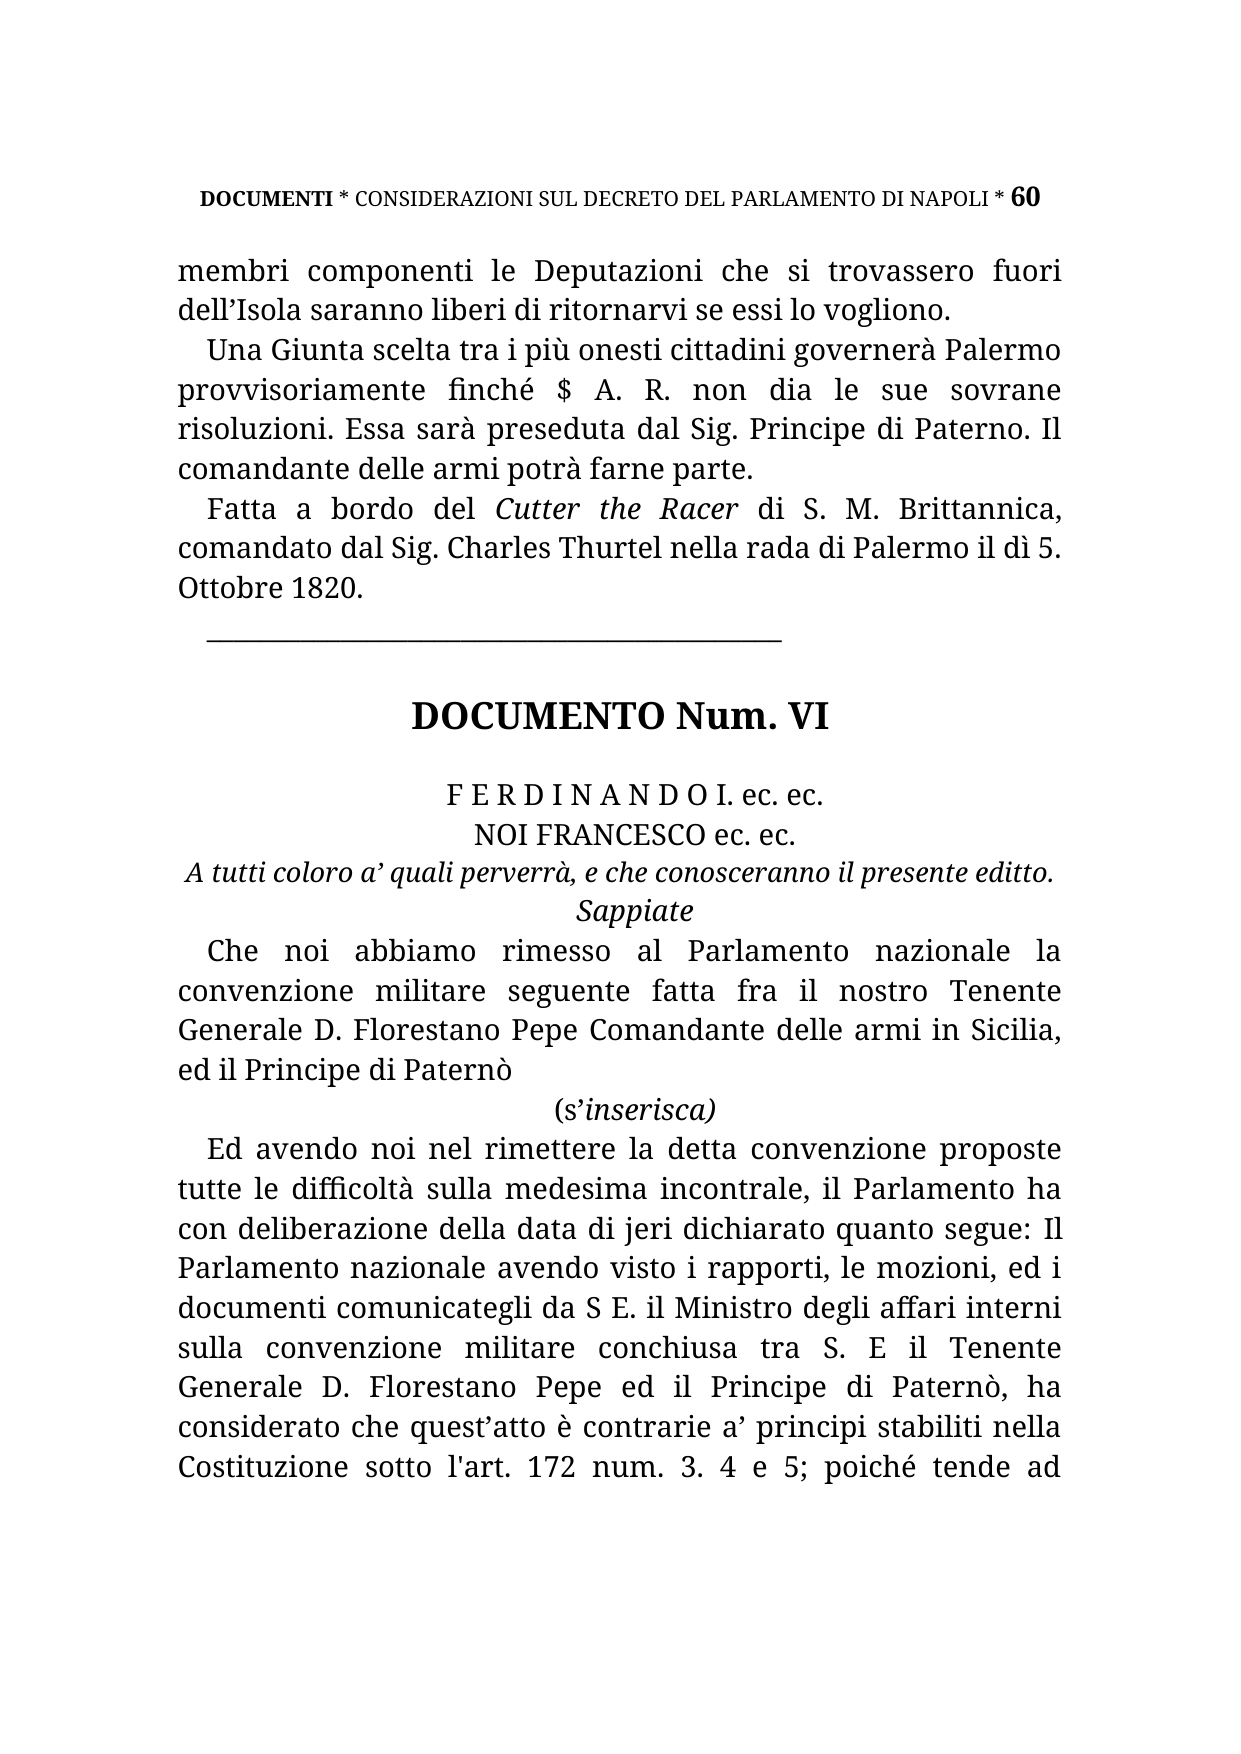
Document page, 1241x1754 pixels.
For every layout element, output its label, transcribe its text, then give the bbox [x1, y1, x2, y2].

text (s’inserisca) [177, 1089, 1063, 1129]
text F E R D I N A N D O I. ec. ec. [177, 774, 1063, 814]
text Sappiate [177, 891, 1063, 930]
text Una Giunta scelta tra i più onesti cittadini governerà Palermo provvisoriamente finché $ A. R. non dia le sue sovrane risoluzioni. Essa sarà preseduta dal Sig. Principe di Paterno. Il comandante delle armi potrà farne parte. [177, 329, 1063, 488]
text Fatta a bordo del Cutter the Racer di S. M. Brittannica, comandato dal Sig. Charles Thurtel nella rada di Palermo il dì 5. Ottobre 1820. [177, 488, 1063, 607]
text Che noi abbiamo rimesso al Parlamento nazionale la convenzione militare seguente fatta fra il nostro Tenente Generale D. Florestano Pepe Comandante delle armi in Sicilia, ed il Principe di Paternò [177, 930, 1063, 1089]
text ___________________________________________ [177, 607, 1063, 647]
text NOI FRANCESCO ec. ec. [177, 814, 1063, 854]
text membri componenti le Deputazioni che si trovassero fuori dell’Isola saranno liberi di ritornarvi se essi lo vogliono. [177, 250, 1063, 329]
text A tutti coloro a’ quali perverrà, e che conosceranno il presente editto. [177, 854, 1063, 891]
subtitle DOCUMENTO Num. VI [177, 689, 1063, 740]
text Ed avendo noi nel rimettere la detta convenzione proposte tutte le difficoltà sulla medesima incontrale, il Parlamento ha con deliberazione della data di jeri dichiarato quanto segue: Il Parlamento nazionale avendo visto i rapporti, le mozioni, ed i documenti comunicategli da S E. il Ministro degli affari interni sulla convenzione militare conchiusa tra S. E il Tenente Generale D. Florestano Pepe ed il Principe di Paternò, ha considerato che quest’atto è contrarie a’ principi stabiliti nella Costituzione sotto l'art. 172 num. 3. 4 e 5; poiché tende ad [177, 1129, 1063, 1486]
